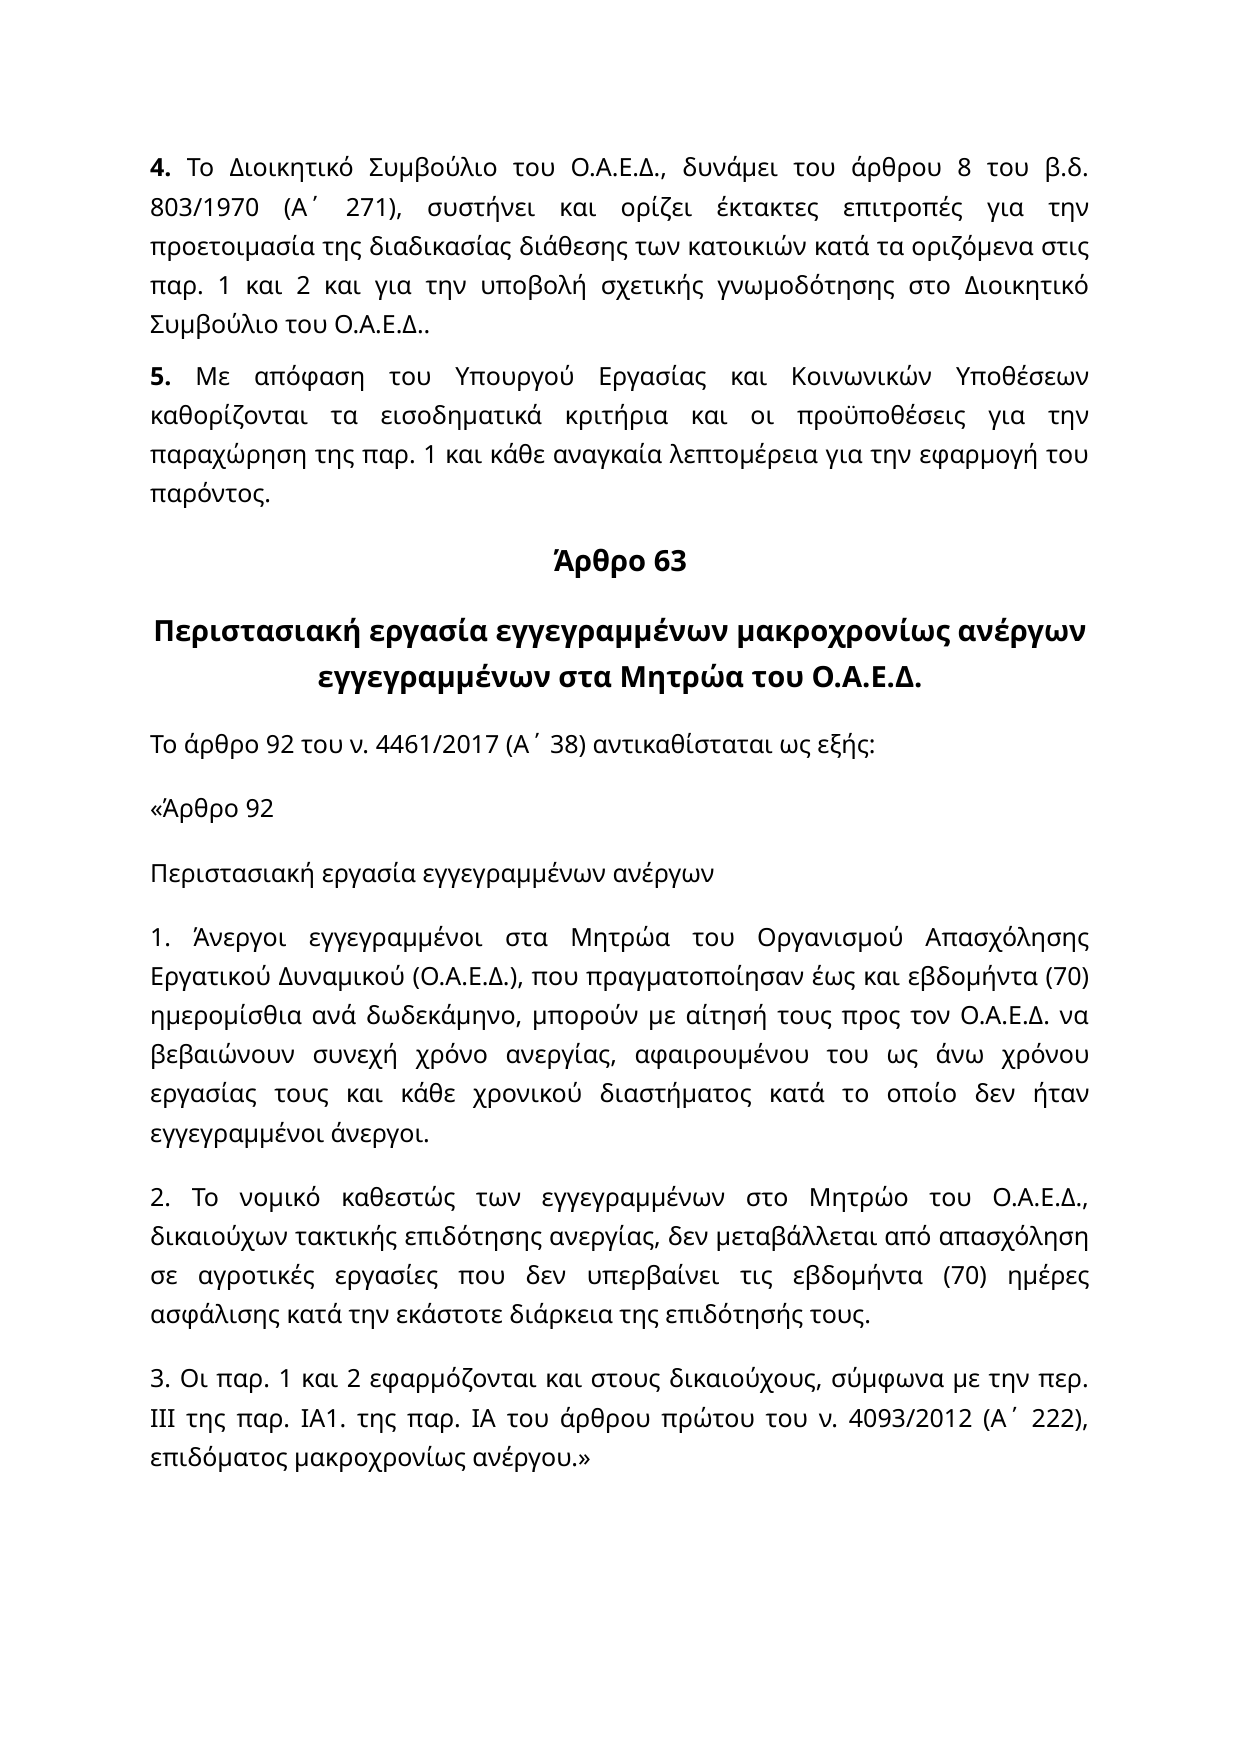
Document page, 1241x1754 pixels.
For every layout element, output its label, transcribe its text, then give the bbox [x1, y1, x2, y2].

text 2. Το νομικό καθεστώς των εγγεγραμμένων στο Μητρώο του Ο.Α.Ε.Δ., δικαιούχων τακτικής επιδότησης ανεργίας, δεν μεταβάλλεται από απασχόληση σε αγροτικές εργασίες που δεν υπερβαίνει τις εβδομήντα (70) ημέρες ασφάλισης κατά την εκάστοτε διάρκεια της επιδότησής τους. [150, 1179, 1090, 1331]
text Περιστασιακή εργασία εγγεγραμμένων ανέργων [150, 855, 1090, 889]
text 3. Oι παρ. 1 και 2 εφαρμόζονται και στους δικαιούχους, σύμφωνα με την περ. ΙΙΙ της παρ. ΙΑ1. της παρ. ΙΑ του άρθρου πρώτου του ν. 4093/2012 (Α΄ 222), επιδόματος μακροχρονίως ανέργου.» [150, 1361, 1090, 1473]
text 4. Το Διοικητικό Συμβούλιο του Ο.Α.Ε.Δ., δυνάμει του άρθρου 8 του β.δ. 803/1970 (Α΄ 271), συστήνει και ορίζει έκτακτες επιτροπές για την προετοιμασία της διαδικασίας διάθεσης των κατοικιών κατά τα οριζόμενα στις παρ. 1 και 2 και για την υποβολή σχετικής γνωμοδότησης στο Διοικητικό Συμβούλιο του Ο.Α.Ε.Δ.. [150, 150, 1090, 341]
subtitle Άρθρο 63 [150, 540, 1090, 580]
text Το άρθρο 92 του ν. 4461/2017 (Α΄ 38) αντικαθίσταται ως εξής: [150, 727, 1090, 761]
subtitle Περιστασιακή εργασία εγγεγραμμένων μακροχρονίως ανέργων εγγεγραμμένων στα Μητρώα του Ο.Α.Ε.Δ. [150, 611, 1090, 696]
text 1. Άνεργοι εγγεγραμμένοι στα Μητρώα του Οργανισμού Απασχόλησης Εργατικού Δυναμικού (Ο.Α.Ε.Δ.), που πραγματοποίησαν έως και εβδομήντα (70) ημερομίσθια ανά δωδεκάμηνο, μπορούν με αίτησή τους προς τον Ο.Α.Ε.Δ. να βεβαιώνουν συνεχή χρόνο ανεργίας, αφαιρουμένου του ως άνω χρόνου εργασίας τους και κάθε χρονικού διαστήματος κατά το οποίο δεν ήταν εγγεγραμμένοι άνεργοι. [150, 919, 1090, 1149]
text «Άρθρο 92 [150, 791, 1090, 825]
text 5. Με απόφαση του Υπουργού Εργασίας και Κοινωνικών Υποθέσεων καθορίζονται τα εισοδηματικά κριτήρια και οι προϋποθέσεις για την παραχώρηση της παρ. 1 και κάθε αναγκαία λεπτομέρεια για την εφαρμογή του παρόντος. [150, 358, 1090, 510]
